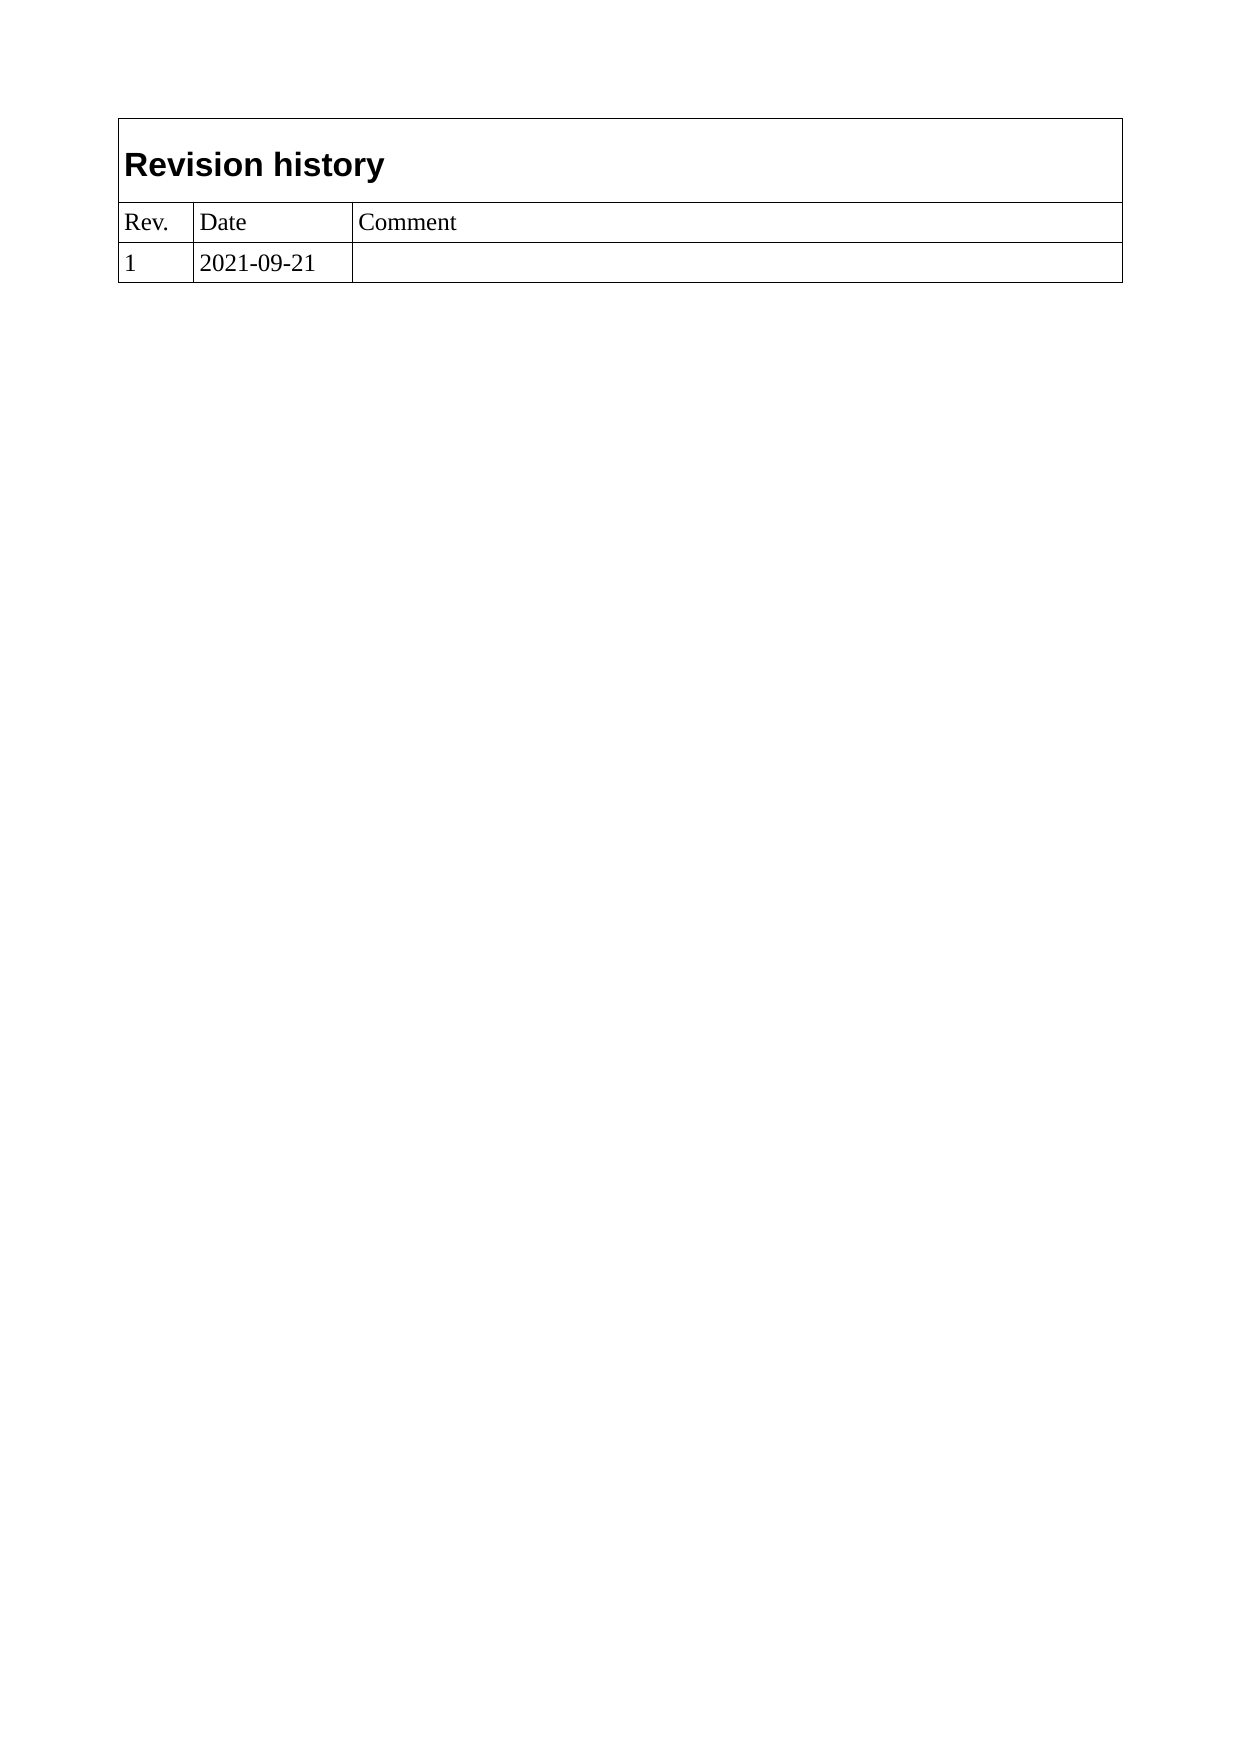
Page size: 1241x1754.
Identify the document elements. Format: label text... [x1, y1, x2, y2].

table_header Revision history [119, 119, 1122, 202]
table_cell Date [194, 203, 352, 242]
table_cell 2021-09-21 [194, 243, 352, 282]
table_cell [353, 243, 1122, 282]
table_cell Rev. [119, 203, 193, 242]
table_cell 1 [119, 243, 193, 282]
table_cell Comment [353, 203, 1122, 242]
